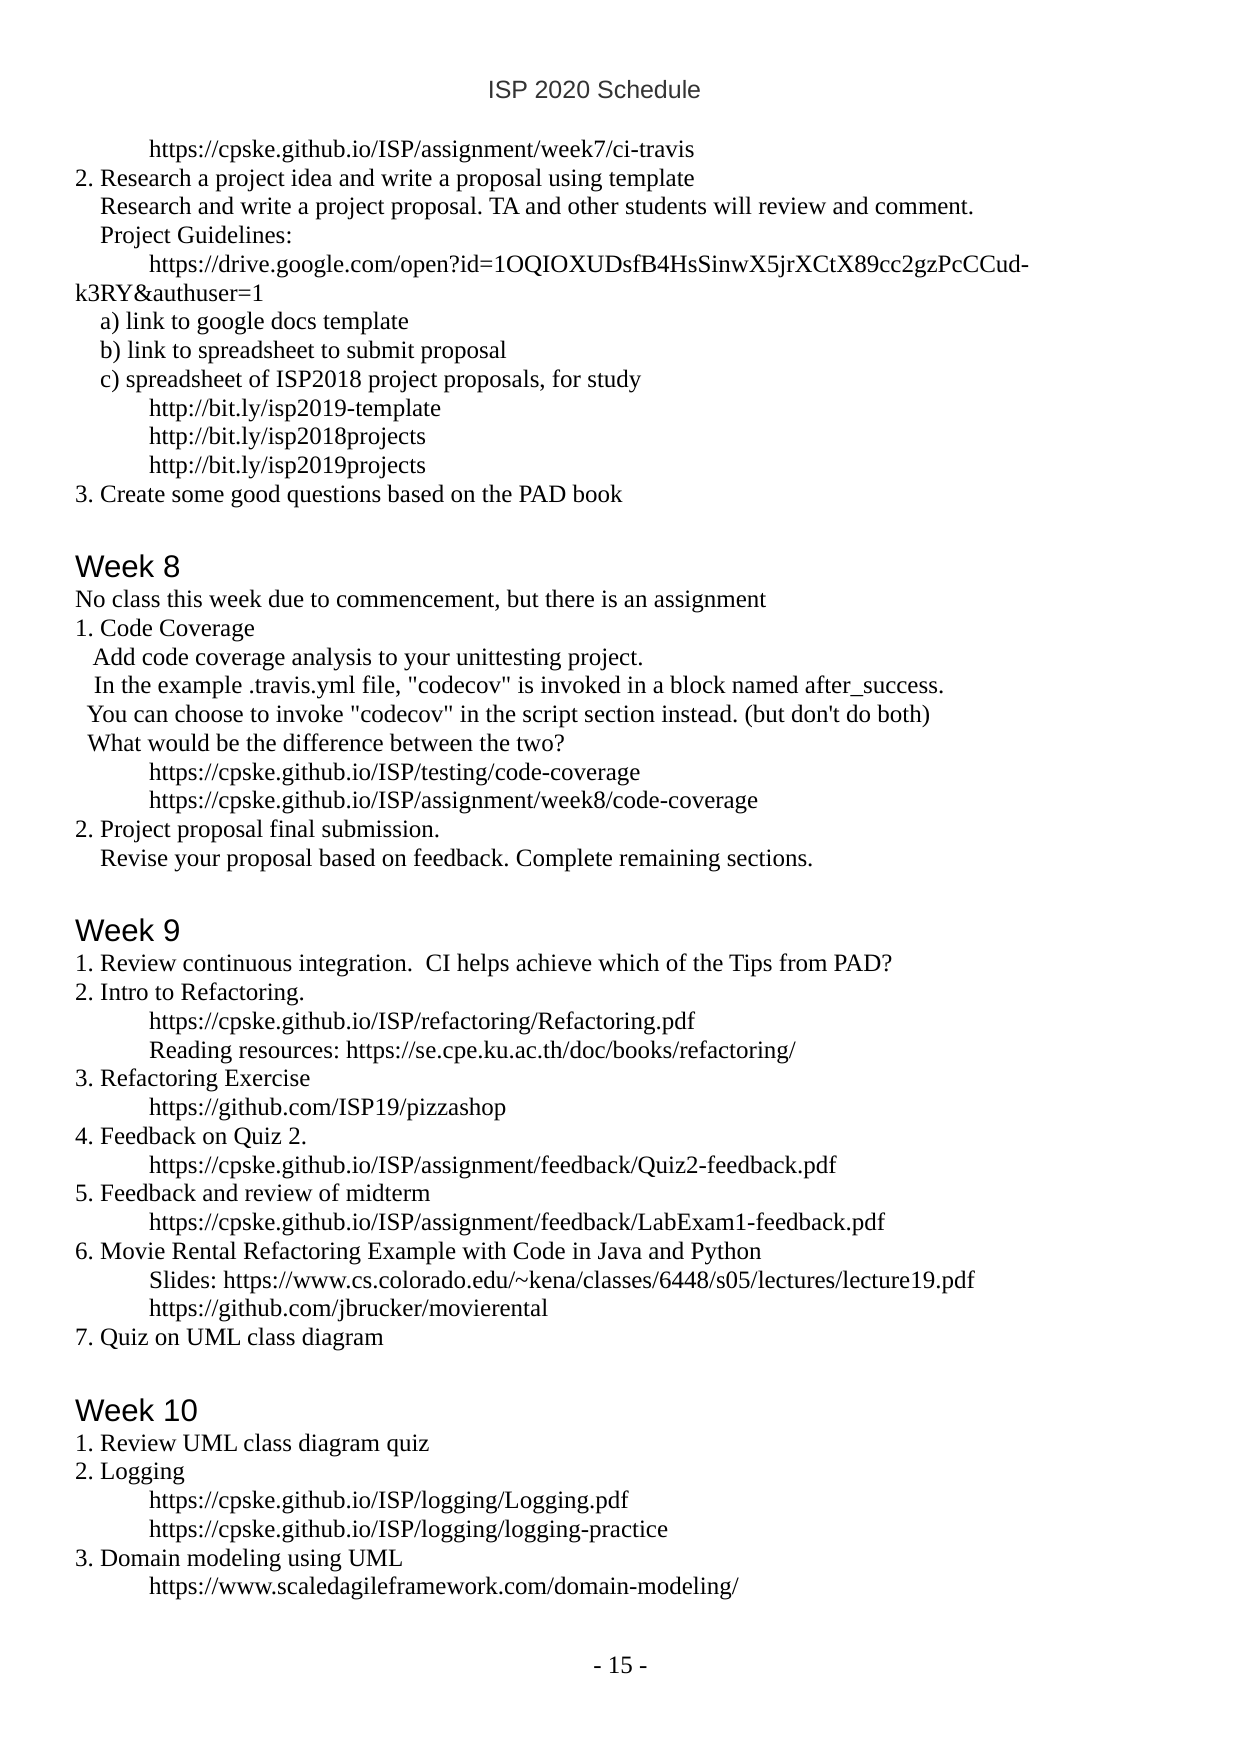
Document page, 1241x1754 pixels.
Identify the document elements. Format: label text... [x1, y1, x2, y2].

text https://drive.google.com/open?id=1OQIOXUDsfB4HsSinwX5jrXCtX89cc2gzPcCCud-k3RY&authuser=1 [75, 249, 1166, 306]
text https://cpske.github.io/ISP/logging/Logging.pdf [75, 1485, 1166, 1514]
text 2. Research a project idea and write a proposal using template [75, 163, 1166, 191]
text 4. Feedback on Quiz 2. [75, 1121, 1166, 1150]
text 1. Code Coverage [75, 613, 1166, 642]
text a) link to google docs template [75, 306, 1166, 335]
text 2. Intro to Refactoring. [75, 977, 1166, 1006]
text 3. Domain modeling using UML [75, 1543, 1166, 1571]
text http://bit.ly/isp2019projects [75, 450, 1166, 479]
text 3. Create some good questions based on the PAD book [75, 479, 1166, 508]
text No class this week due to commencement, but there is an assignment [75, 584, 1166, 613]
text Project Guidelines: [75, 220, 1166, 249]
text https://cpske.github.io/ISP/assignment/week7/ci-travis [75, 134, 1166, 163]
text https://cpske.github.io/ISP/testing/code-coverage [75, 757, 1166, 786]
subtitle Week 9 [75, 912, 1166, 948]
text c) spreadsheet of ISP2018 project proposals, for study [75, 364, 1166, 393]
text Revise your proposal based on feedback. Complete remaining sections. [75, 843, 1166, 872]
text https://github.com/jbrucker/movierental [75, 1293, 1166, 1322]
subtitle Week 8 [75, 548, 1166, 584]
text 7. Quiz on UML class diagram [75, 1322, 1166, 1351]
text https://cpske.github.io/ISP/refactoring/Refactoring.pdf [75, 1006, 1166, 1035]
text https://cpske.github.io/ISP/logging/logging-practice [75, 1514, 1166, 1543]
text Slides: https://www.cs.colorado.edu/~kena/classes/6448/s05/lectures/lecture19.pdf [75, 1265, 1166, 1293]
text https://www.scaledagileframework.com/domain-modeling/ [75, 1571, 1166, 1600]
text 1. Review continuous integration. CI helps achieve which of the Tips from PAD? [75, 948, 1166, 977]
text http://bit.ly/isp2018projects [75, 421, 1166, 450]
text https://cpske.github.io/ISP/assignment/week8/code-coverage [75, 786, 1166, 814]
text https://cpske.github.io/ISP/assignment/feedback/Quiz2-feedback.pdf [75, 1150, 1166, 1178]
text 1. Review UML class diagram quiz [75, 1428, 1166, 1456]
text 2. Logging [75, 1456, 1166, 1485]
text You can choose to invoke "codecov" in the script section instead. (but don't do both) [75, 699, 1166, 728]
text What would be the difference between the two? [75, 728, 1166, 757]
subtitle Week 10 [75, 1392, 1166, 1428]
text https://github.com/ISP19/pizzashop [75, 1092, 1166, 1121]
text Reading resources: https://se.cpe.ku.ac.th/doc/books/refactoring/ [75, 1035, 1166, 1063]
text Add code coverage analysis to your unittesting project. [75, 642, 1166, 671]
text b) link to spreadsheet to submit proposal [75, 335, 1166, 364]
text 5. Feedback and review of midterm [75, 1178, 1166, 1207]
text 3. Refactoring Exercise [75, 1063, 1166, 1092]
text https://cpske.github.io/ISP/assignment/feedback/LabExam1-feedback.pdf [75, 1207, 1166, 1236]
text 2. Project proposal final submission. [75, 814, 1166, 843]
text Research and write a project proposal. TA and other students will review and comment. [75, 191, 1166, 220]
text http://bit.ly/isp2019-template [75, 393, 1166, 421]
text In the example .travis.yml file, "codecov" is invoked in a block named after_success. [75, 671, 1166, 699]
text 6. Movie Rental Refactoring Example with Code in Java and Python [75, 1236, 1166, 1265]
